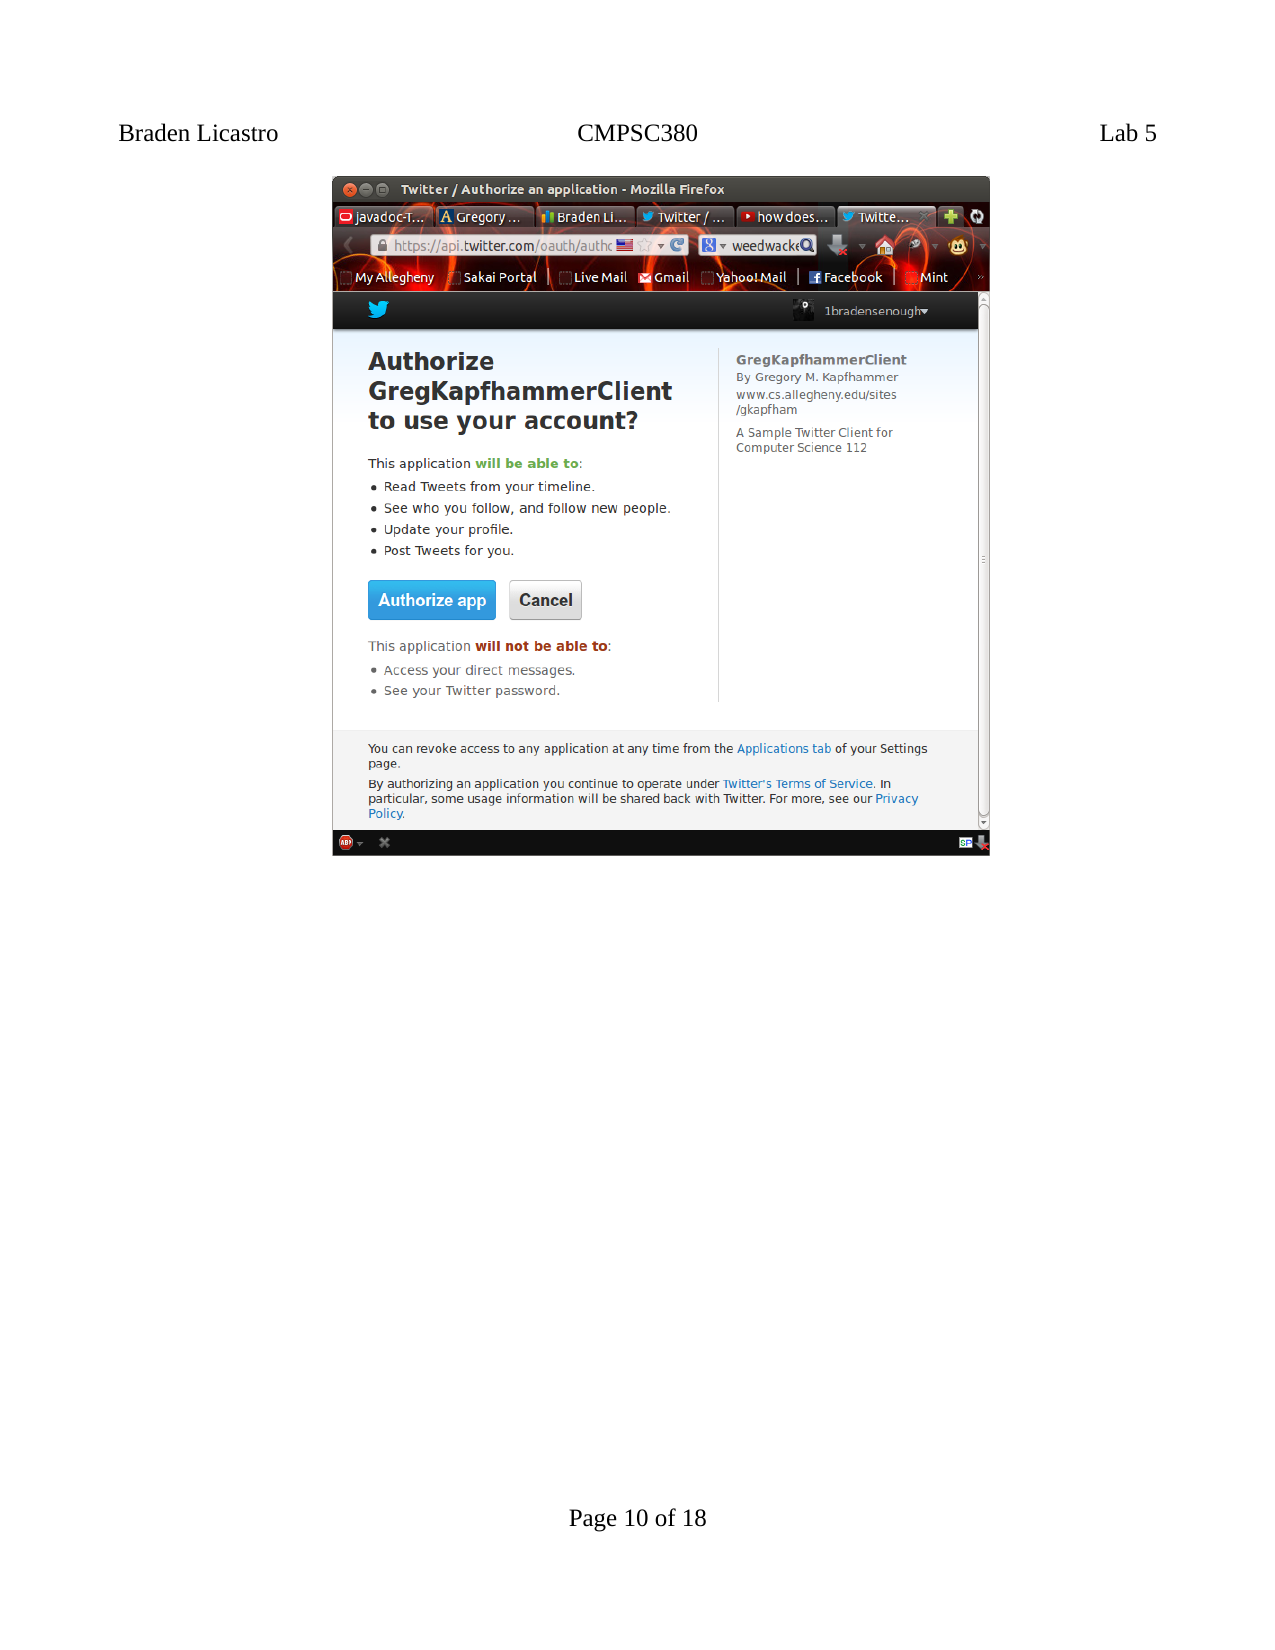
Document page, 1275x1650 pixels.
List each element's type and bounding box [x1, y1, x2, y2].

picture [332, 176, 990, 856]
